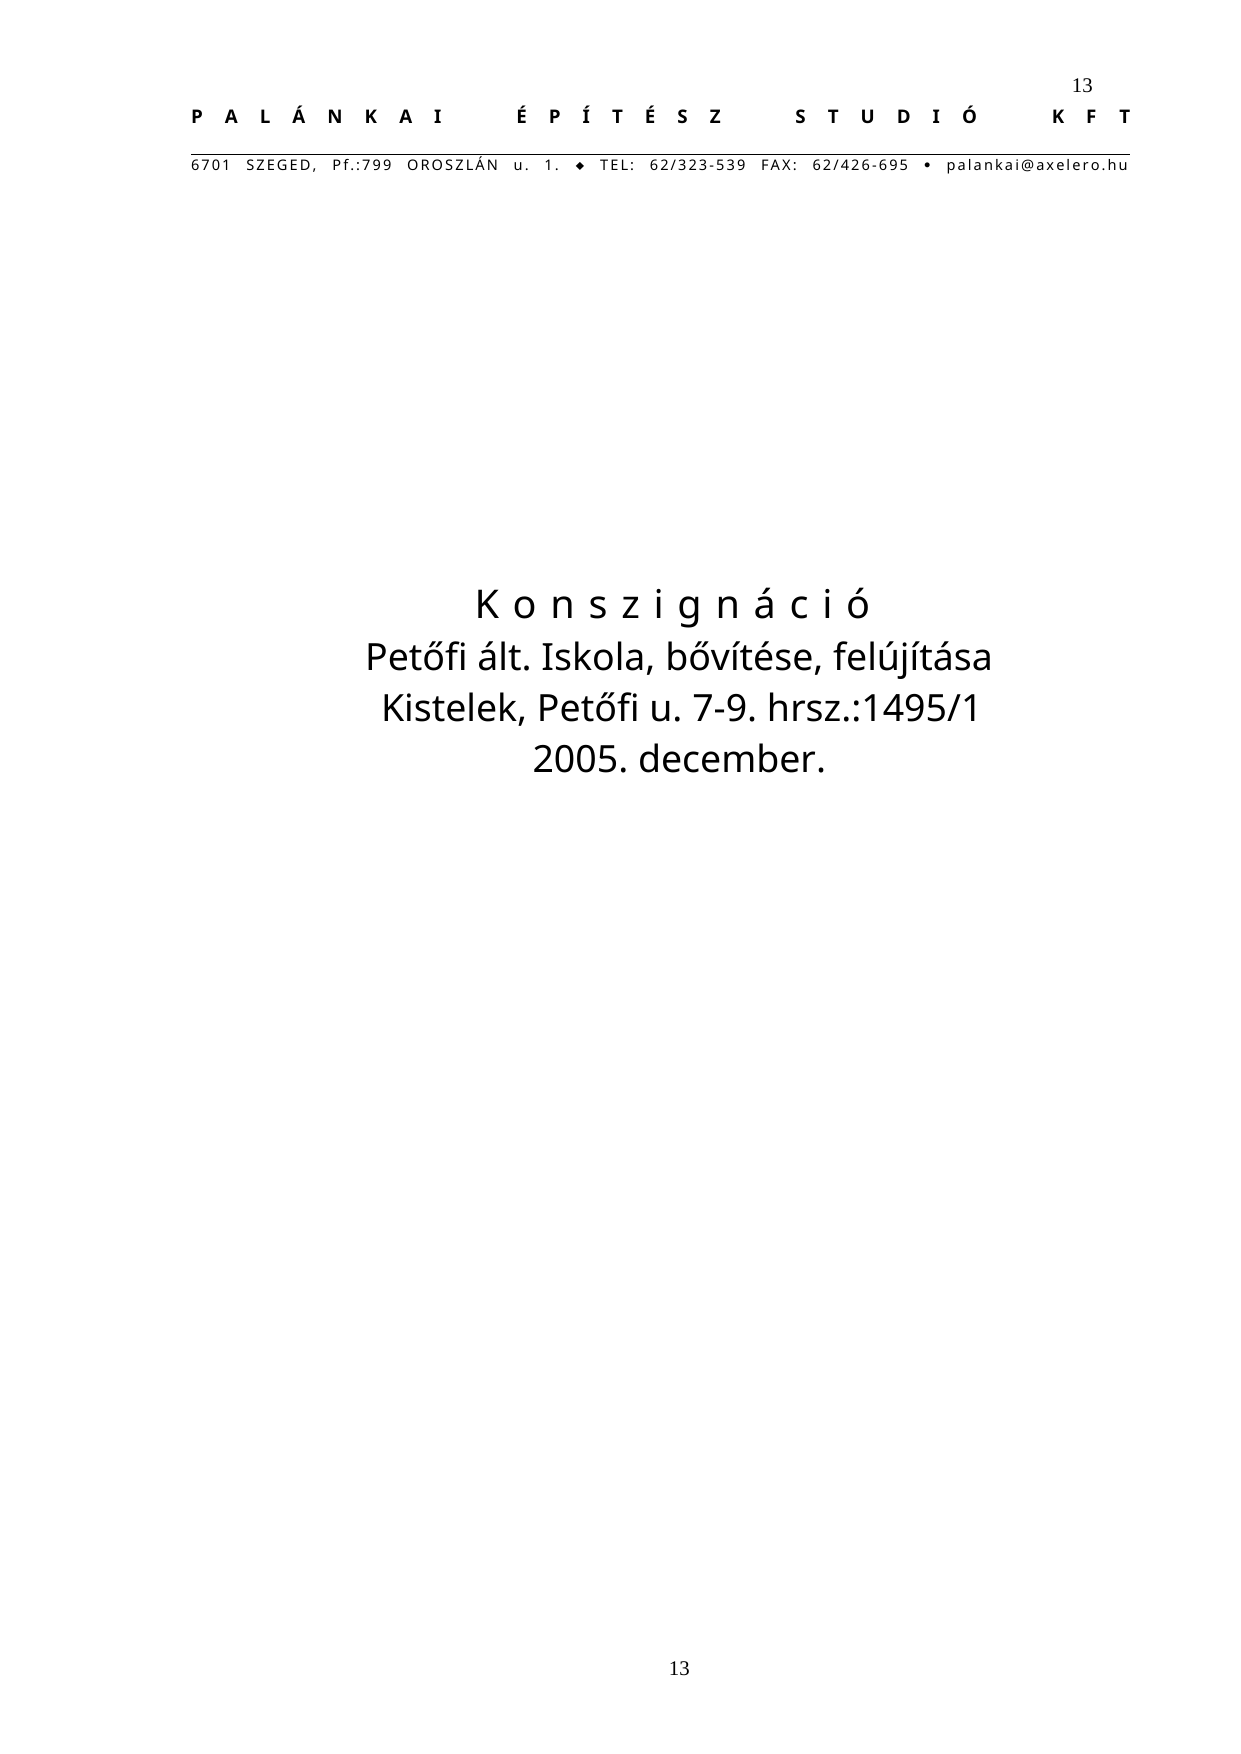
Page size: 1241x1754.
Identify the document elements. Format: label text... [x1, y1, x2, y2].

text PALÁNKAI ÉPÍTÉSZ STUDIÓ KFT [191, 103, 1130, 154]
text Konszignáció Petőfi ált. Iskola, bővítése, felújítása [266, 576, 1092, 681]
text 6701 SZEGED, Pf.:799 OROSZLÁN u. 1.  TEL: 62/323-539 FAX: 62/426-695  palankai@axelero.hu [191, 155, 1130, 198]
text Kistelek, Petőfi u. 7-9. hrsz.:1495/1 [266, 681, 1092, 732]
text 2005. december. [266, 732, 1092, 783]
